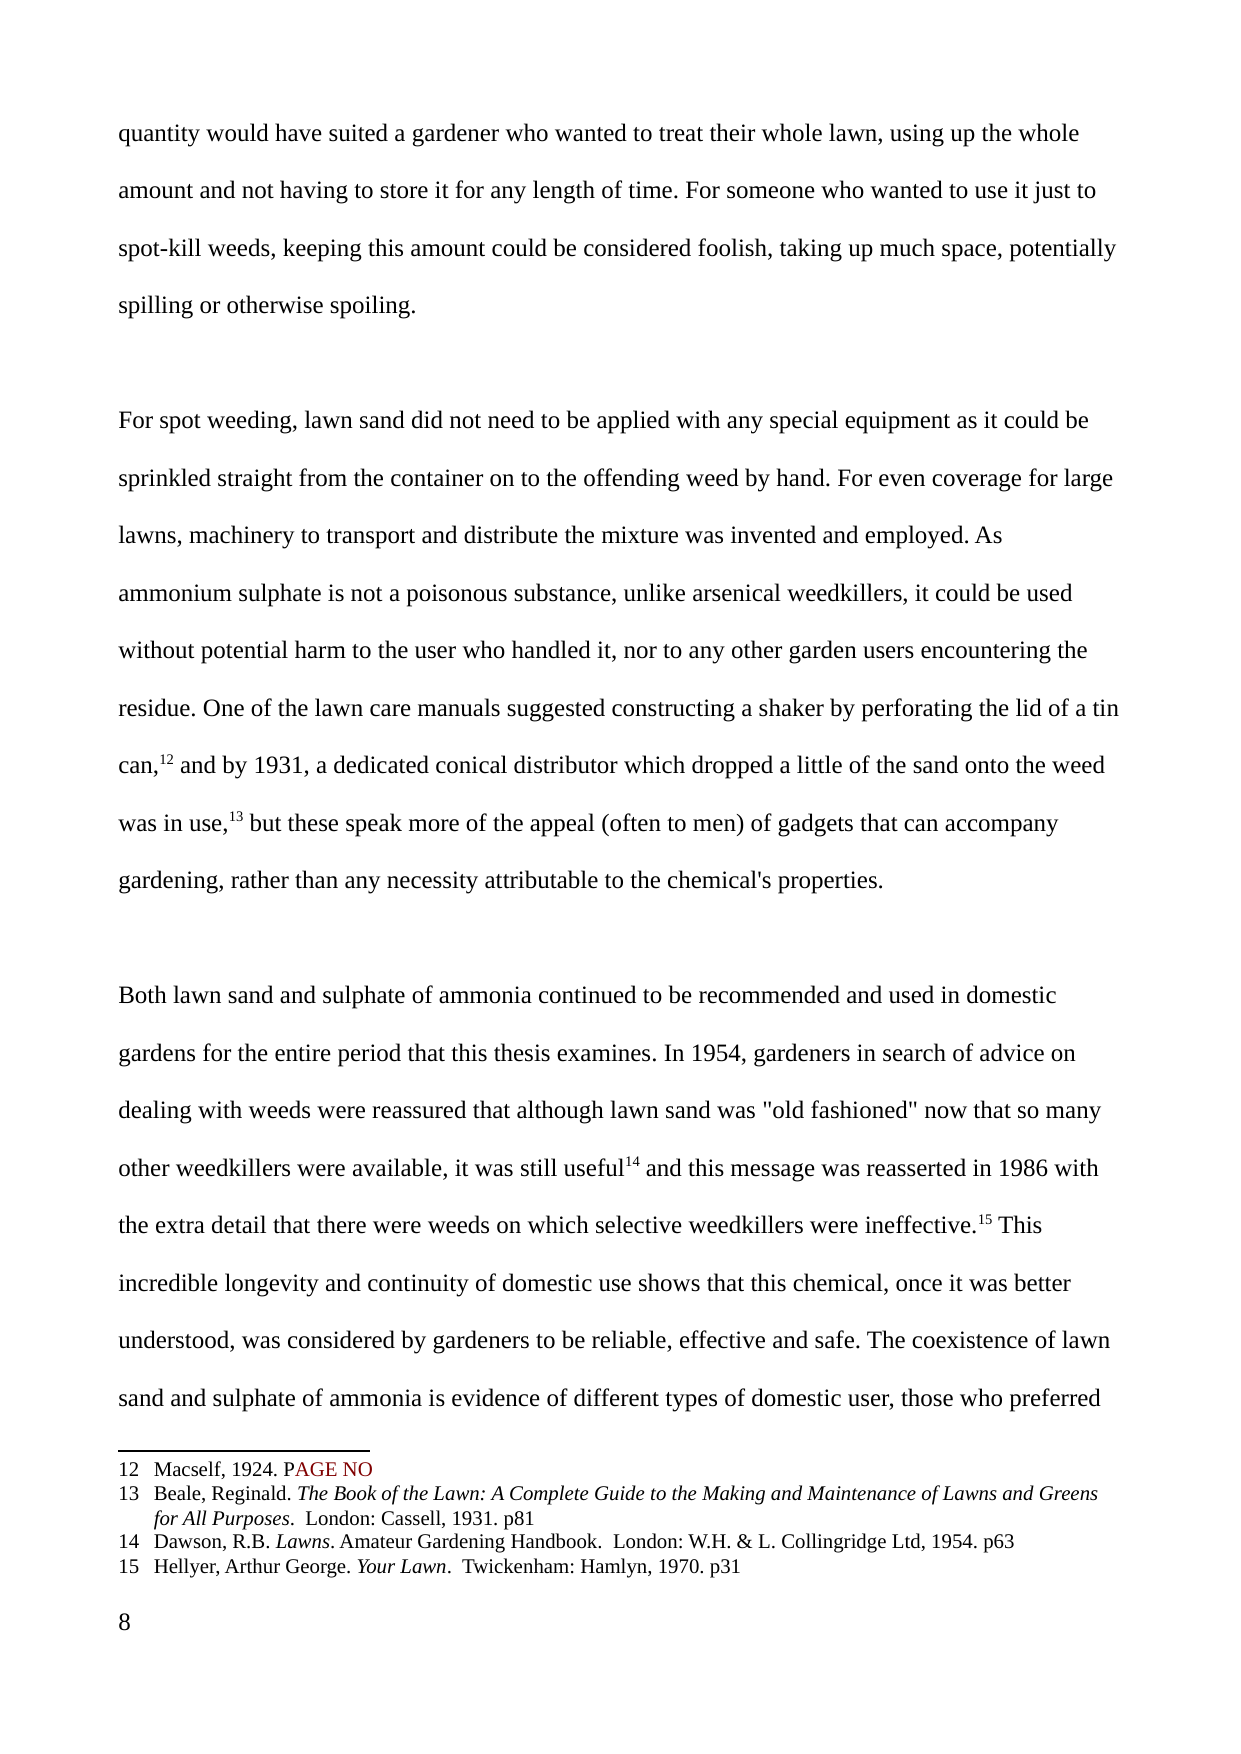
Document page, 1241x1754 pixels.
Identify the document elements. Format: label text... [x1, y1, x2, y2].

text For spot weeding, lawn sand did not need to be applied with any special equipment as it could be sprinkled straight from the container on to the offending weed by hand. For even coverage for large lawns, machinery to transport and distribute the mixture was invented and employed. As ammonium sulphate is not a poisonous substance, unlike arsenical weedkillers, it could be used without potential harm to the user who handled it, nor to any other garden users encountering the residue. One of the lawn care manuals suggested constructing a shaker by perforating the lid of a tin can, and by 1931, a dedicated conical distributor which dropped a little of the sand onto the weed was in use, but these speak more of the appeal (often to men) of gadgets that can accompany gardening, rather than any necessity attributable to the chemical's properties. [118, 406, 1122, 894]
text Beale, Reginald. The Book of the Lawn: A Complete Guide to the Making and Maintenance of Lawns and Greens for All Purposes. London: Cassell, 1931. p81 [118, 1481, 1122, 1529]
text quantity would have suited a gardener who wanted to treat their whole lawn, using up the whole amount and not having to store it for any length of time. For someone who wanted to use it just to spot-kill weeds, keeping this amount could be considered foolish, taking up much space, potentially spilling or otherwise spoiling. [118, 118, 1122, 319]
text Hellyer, Arthur George. Your Lawn. Twickenham: Hamlyn, 1970. p31 [118, 1553, 1122, 1578]
text Both lawn sand and sulphate of ammonia continued to be recommended and used in domestic gardens for the entire period that this thesis examines. In 1954, gardeners in search of advice on dealing with weeds were reassured that although lawn sand was "old fashioned" now that so many other weedkillers were available, it was still useful and this message was reasserted in 1986 with the extra detail that there were weeds on which selective weedkillers were ineffective. This incredible longevity and continuity of domestic use shows that this chemical, once it was better understood, was considered by gardeners to be reliable, effective and safe. The coexistence of lawn sand and sulphate of ammonia is evidence of different types of domestic user, those who preferred [118, 981, 1122, 1412]
text Macself, 1924. PAGE NO [118, 1457, 1122, 1481]
text Dawson, R.B. Lawns. Amateur Gardening Handbook. London: W.H. & L. Collingridge Ltd, 1954. p63 [118, 1529, 1122, 1553]
